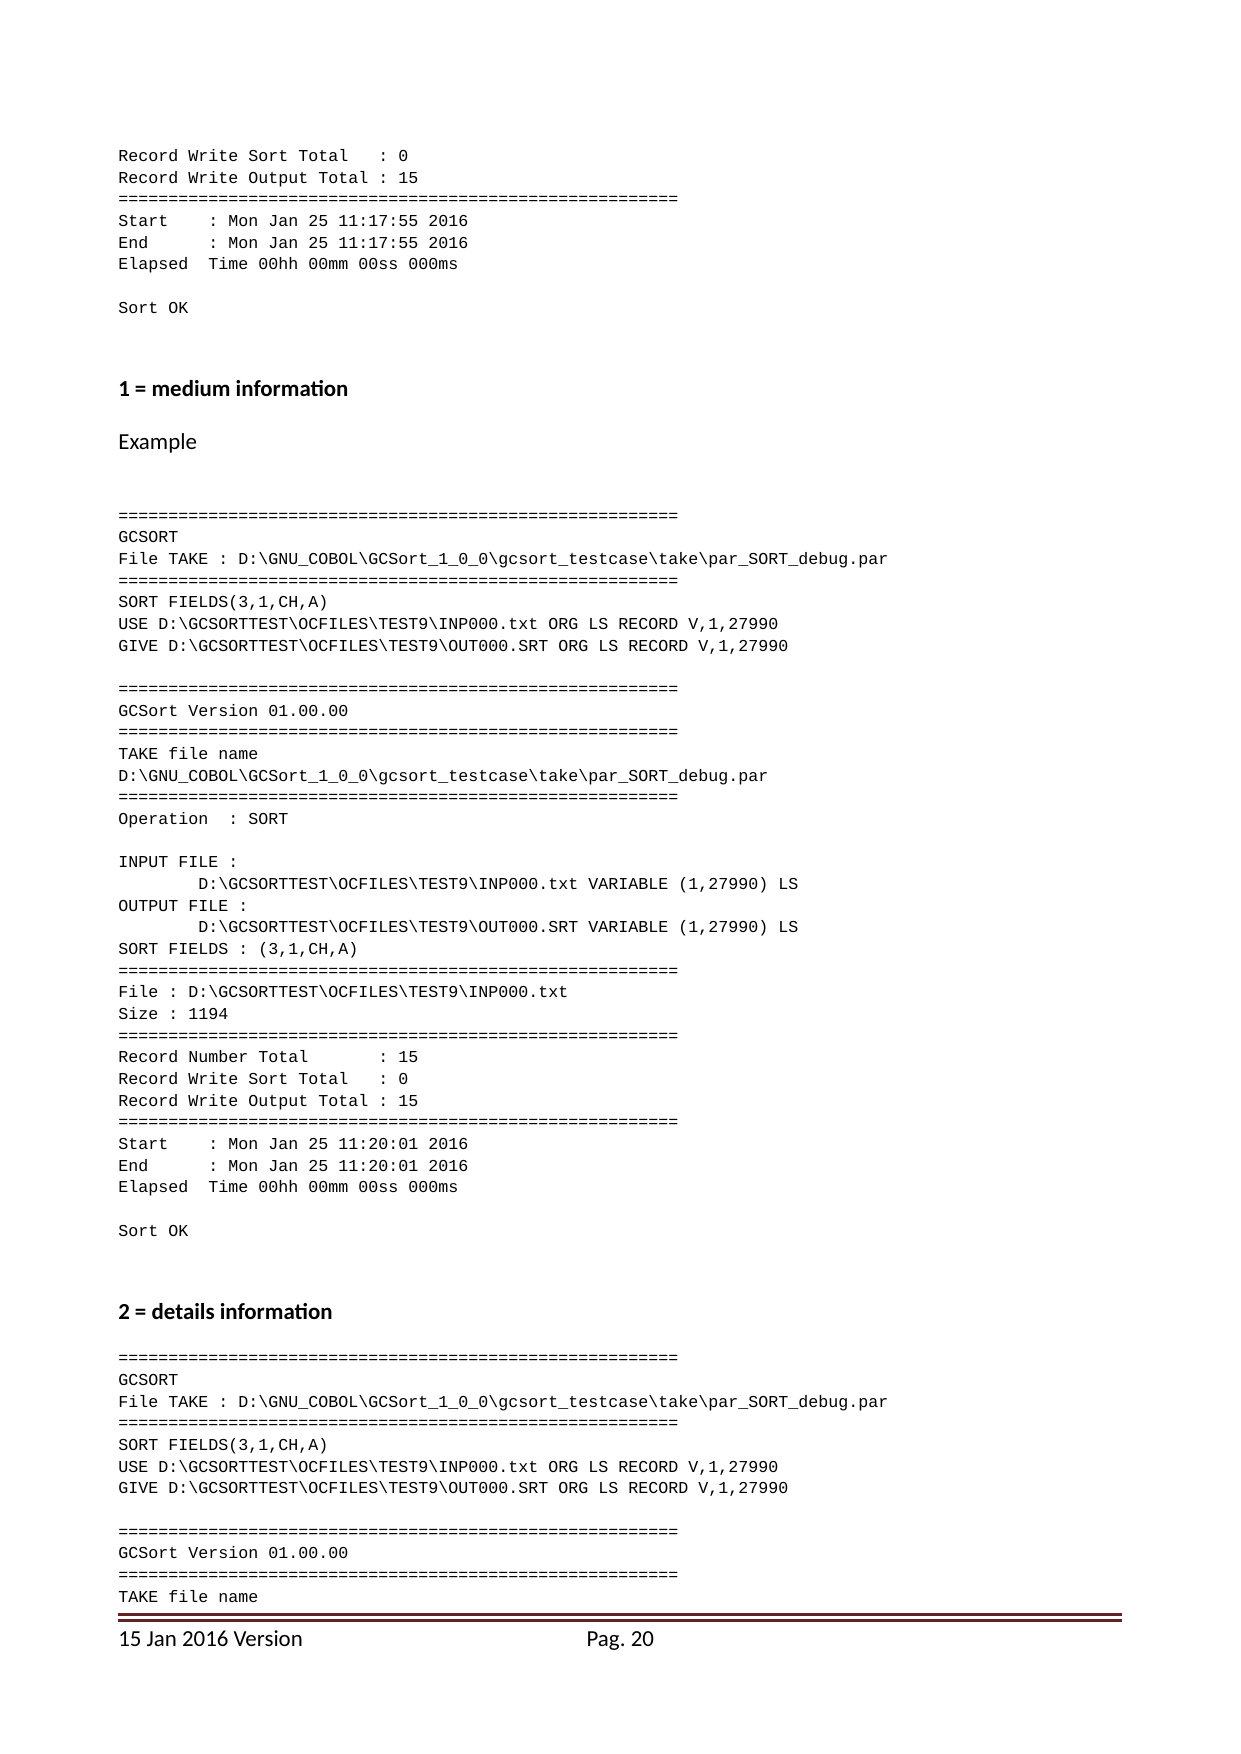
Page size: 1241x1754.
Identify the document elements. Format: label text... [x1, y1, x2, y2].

text ======================================================== [118, 789, 1122, 808]
text Record Write Output Total : 15 [118, 169, 1122, 188]
text 1 = medium information [118, 374, 1122, 402]
text Sort OK [118, 1222, 1122, 1241]
text Size : 1194 [118, 1006, 1122, 1024]
text GIVE D:\GCSORTTEST\OCFILES\TEST9\OUT000.SRT ORG LS RECORD V,1,27990 [118, 1480, 1122, 1499]
text GCSort Version 01.00.00 [118, 702, 1122, 721]
text Start : Mon Jan 25 11:20:01 2016 [118, 1136, 1122, 1154]
text USE D:\GCSORTTEST\OCFILES\TEST9\INP000.txt ORG LS RECORD V,1,27990 [118, 1458, 1122, 1477]
text Record Write Sort Total : 0 [118, 148, 1122, 166]
text GCSORT [118, 1372, 1122, 1390]
text GIVE D:\GCSORTTEST\OCFILES\TEST9\OUT000.SRT ORG LS RECORD V,1,27990 [118, 637, 1122, 656]
text SORT FIELDS(3,1,CH,A) [118, 1437, 1122, 1455]
text Record Number Total : 15 [118, 1049, 1122, 1068]
text End : Mon Jan 25 11:20:01 2016 [118, 1157, 1122, 1176]
text End : Mon Jan 25 11:17:55 2016 [118, 234, 1122, 253]
text Elapsed Time 00hh 00mm 00ss 000ms [118, 1179, 1122, 1198]
text ======================================================== [118, 962, 1122, 981]
text Operation : SORT [118, 811, 1122, 829]
text D:\GCSORTTEST\OCFILES\TEST9\OUT000.SRT VARIABLE (1,27990) LS [118, 919, 1122, 938]
text GCSORT [118, 529, 1122, 548]
text 2 = details information [118, 1297, 1122, 1325]
text ======================================================== [118, 191, 1122, 210]
text SORT FIELDS : (3,1,CH,A) [118, 941, 1122, 959]
text GCSort Version 01.00.00 [118, 1545, 1122, 1564]
text INPUT FILE : [118, 854, 1122, 873]
text Example [118, 427, 1122, 455]
text Start : Mon Jan 25 11:17:55 2016 [118, 213, 1122, 231]
text ======================================================== [118, 572, 1122, 591]
text D:\GCSORTTEST\OCFILES\TEST9\INP000.txt VARIABLE (1,27990) LS [118, 876, 1122, 894]
text OUTPUT FILE : [118, 897, 1122, 916]
text ======================================================== [118, 1567, 1122, 1585]
text ======================================================== [118, 507, 1122, 526]
text File TAKE : D:\GNU_COBOL\GCSort_1_0_0\gcsort_testcase\take\par_SORT_debug.par [118, 1393, 1122, 1412]
text TAKE file name [118, 1588, 1122, 1607]
text ======================================================== [118, 681, 1122, 699]
text Record Write Output Total : 15 [118, 1092, 1122, 1111]
text SORT FIELDS(3,1,CH,A) [118, 594, 1122, 613]
text D:\GNU_COBOL\GCSort_1_0_0\gcsort_testcase\take\par_SORT_debug.par [118, 767, 1122, 786]
text Sort OK [118, 299, 1122, 318]
text File : D:\GCSORTTEST\OCFILES\TEST9\INP000.txt [118, 984, 1122, 1003]
text ======================================================== [118, 1415, 1122, 1434]
text ======================================================== [118, 1523, 1122, 1542]
text ======================================================== [118, 1114, 1122, 1133]
text Record Write Sort Total : 0 [118, 1071, 1122, 1089]
text File TAKE : D:\GNU_COBOL\GCSort_1_0_0\gcsort_testcase\take\par_SORT_debug.par [118, 551, 1122, 569]
text USE D:\GCSORTTEST\OCFILES\TEST9\INP000.txt ORG LS RECORD V,1,27990 [118, 616, 1122, 634]
text ======================================================== [118, 724, 1122, 743]
text Elapsed Time 00hh 00mm 00ss 000ms [118, 256, 1122, 275]
text TAKE file name [118, 746, 1122, 764]
text ======================================================== [118, 1027, 1122, 1046]
text ======================================================== [118, 1350, 1122, 1369]
